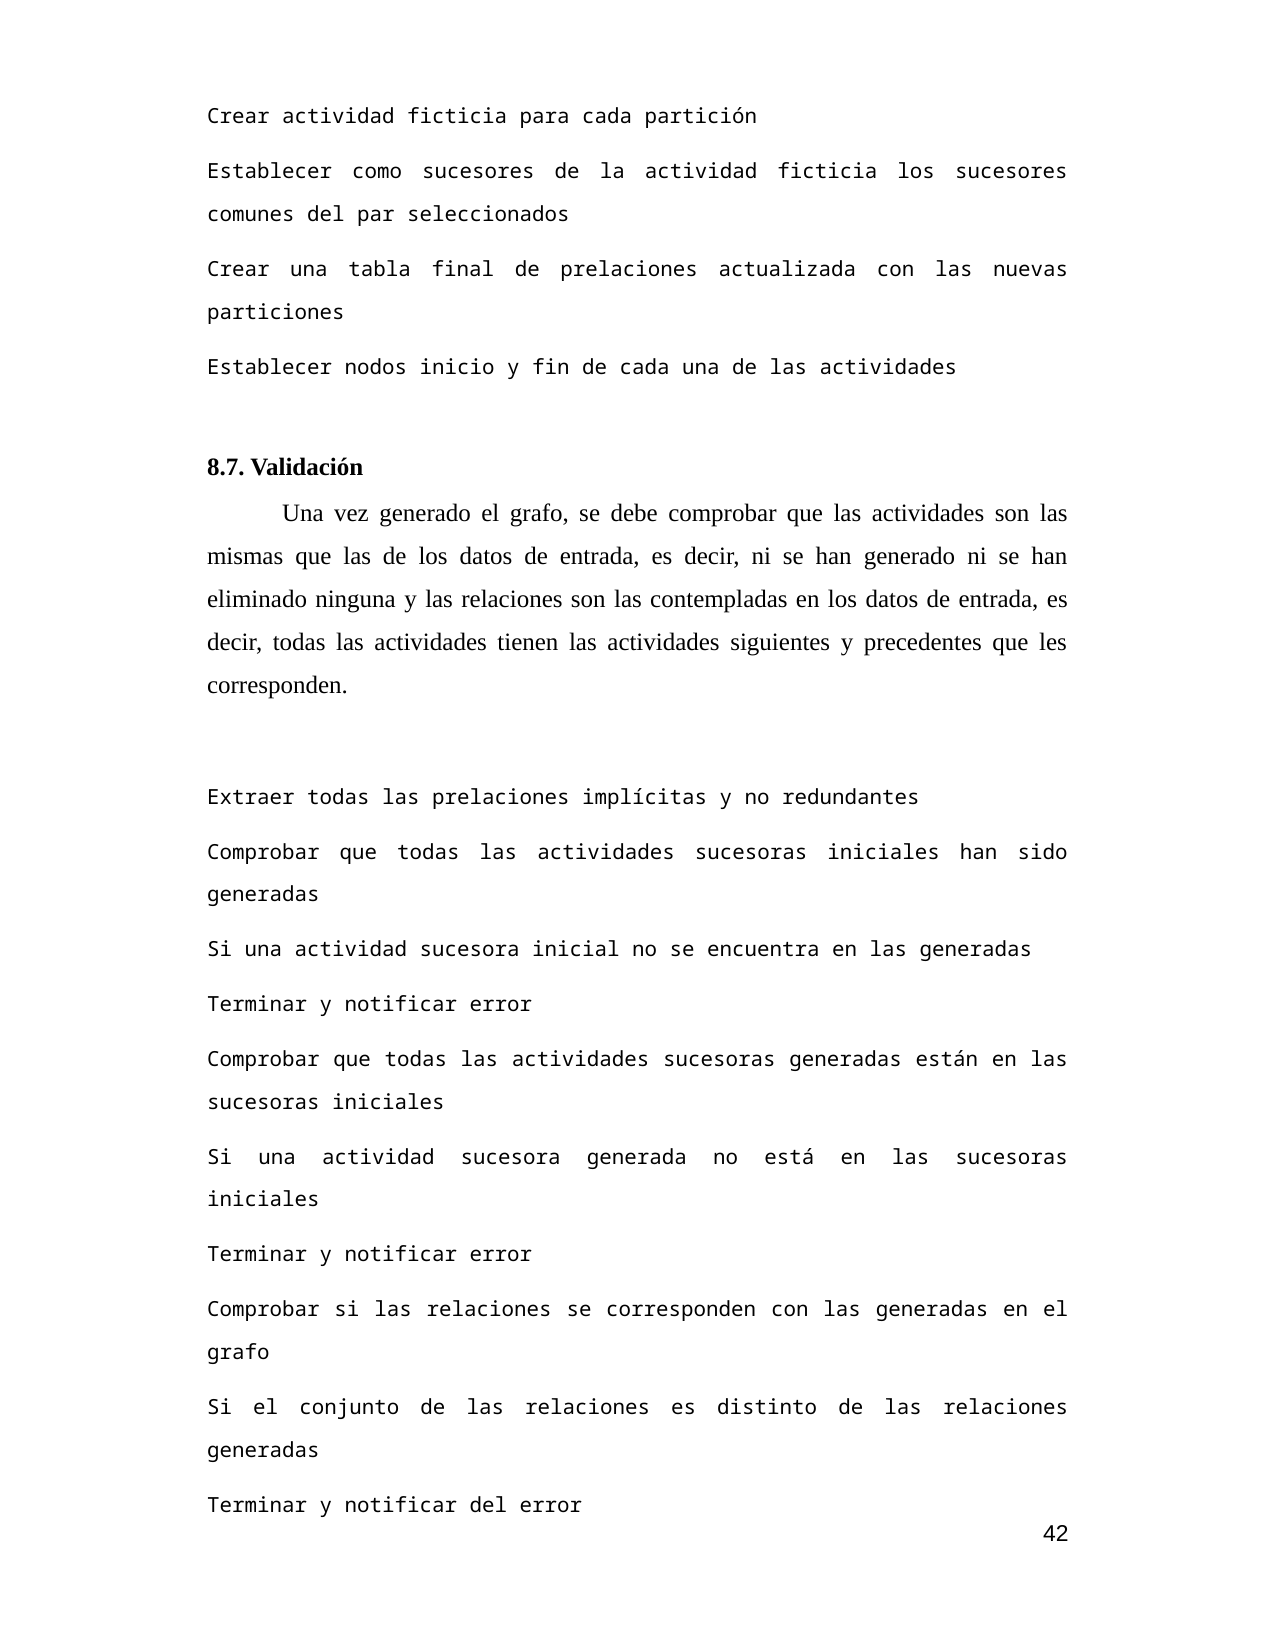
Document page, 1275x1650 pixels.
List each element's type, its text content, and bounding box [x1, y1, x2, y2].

text Una vez generado el grafo, se debe comprobar que las actividades son las mismas que las de los datos de entrada, es decir, ni se han generado ni se han eliminado ninguna y las relaciones son las contempladas en los datos de entrada, es decir, todas las actividades tienen las actividades siguientes y precedentes que les corresponden. [207, 498, 1068, 699]
text 8.7. Validación [207, 452, 1068, 481]
text Si el conjunto de las relaciones es distinto de las relaciones generadas [207, 1392, 1068, 1463]
text Si una actividad sucesora generada no está en las sucesoras iniciales [207, 1142, 1068, 1213]
text Si una actividad sucesora inicial no se encuentra en las generadas [207, 934, 1068, 963]
text Extraer todas las prelaciones implícitas y no redundantes [207, 782, 1068, 810]
text Comprobar si las relaciones se corresponden con las generadas en el grafo [207, 1294, 1068, 1366]
text Terminar y notificar error [207, 989, 1068, 1018]
text Crear actividad ficticia para cada partición [207, 101, 1068, 130]
text Terminar y notificar error [207, 1239, 1068, 1268]
text Comprobar que todas las actividades sucesoras iniciales han sido generadas [207, 837, 1068, 908]
text Establecer como sucesores de la actividad ficticia los sucesores comunes del par seleccionados [207, 156, 1068, 227]
text Crear una tabla final de prelaciones actualizada con las nuevas particiones [207, 254, 1068, 325]
text Terminar y notificar del error [207, 1490, 1068, 1518]
text Comprobar que todas las actividades sucesoras generadas están en las sucesoras iniciales [207, 1044, 1068, 1115]
text Establecer nodos inicio y fin de cada una de las actividades [207, 352, 1068, 380]
